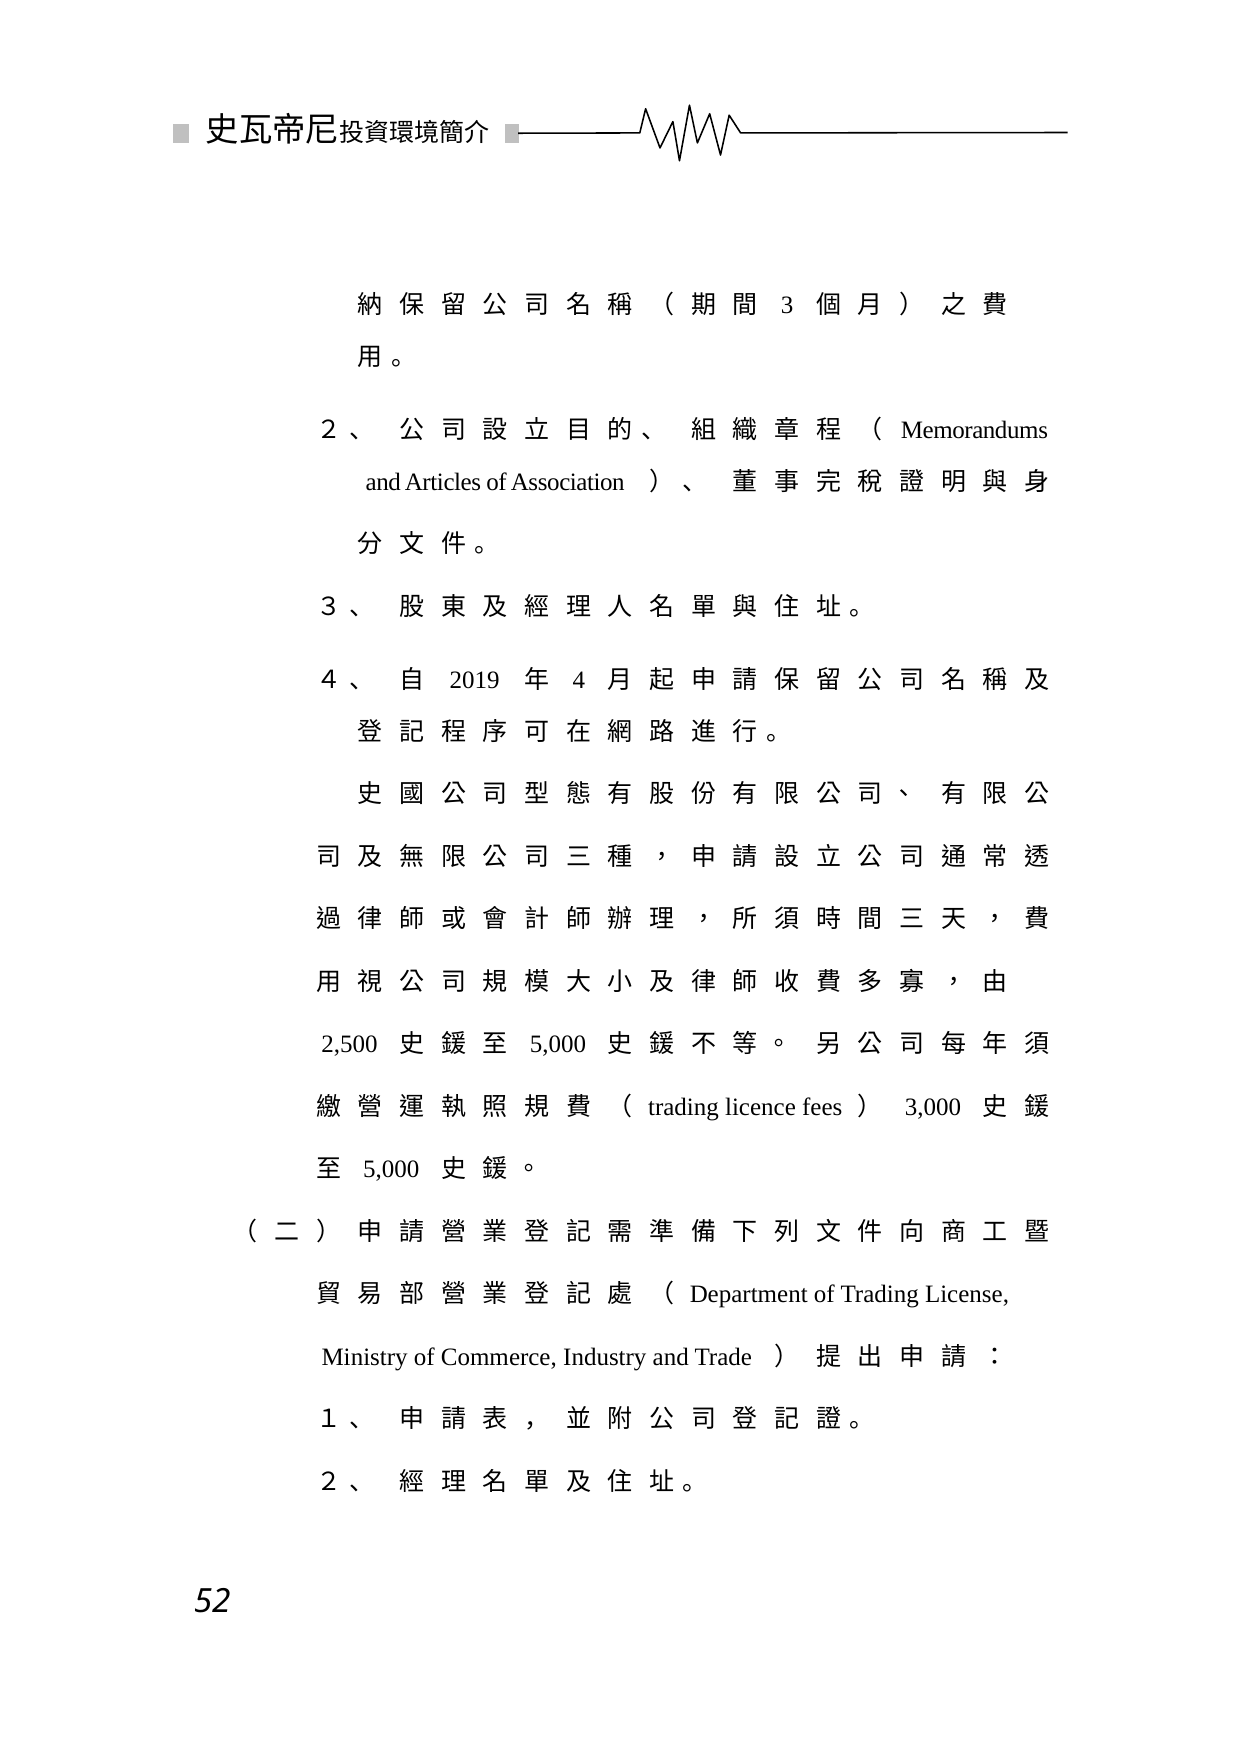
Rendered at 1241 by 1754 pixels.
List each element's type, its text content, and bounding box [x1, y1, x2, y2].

text ２、經理名單及住址。 [281, 1438, 1058, 1500]
text （二）申請營業登記需準備下列文件向商工暨貿易部營業登記處（Department of Trading License, Ministry of Commerce, Industry and Trade）提出申請： [207, 1188, 1058, 1375]
text ２、公司設立目的、組織章程（Memorandums and Articles of Association）、董事完稅證明與身分文件。 [281, 375, 1058, 563]
text １、申請表，並附公司登記證。 [281, 1375, 1058, 1438]
text ３、股東及經理人名單與住址。 [281, 563, 1058, 625]
text ４、自2019年4月起申請保留公司名稱及登記程序可在網路進行。 [281, 625, 1058, 750]
text 納保留公司名稱（期間3個月）之費用。 [281, 250, 1058, 375]
text 史國公司型態有股份有限公司、有限公司及無限公司三種，申請設立公司通常透過律師或會計師辦理，所須時間三天，費用視公司規模大小及律師收費多寡，由2,500史鍰至5,000史鍰不等。另公司每年須繳營運執照規費（trading licence fees）3,000史鍰至5,000史鍰。 [281, 750, 1058, 1188]
